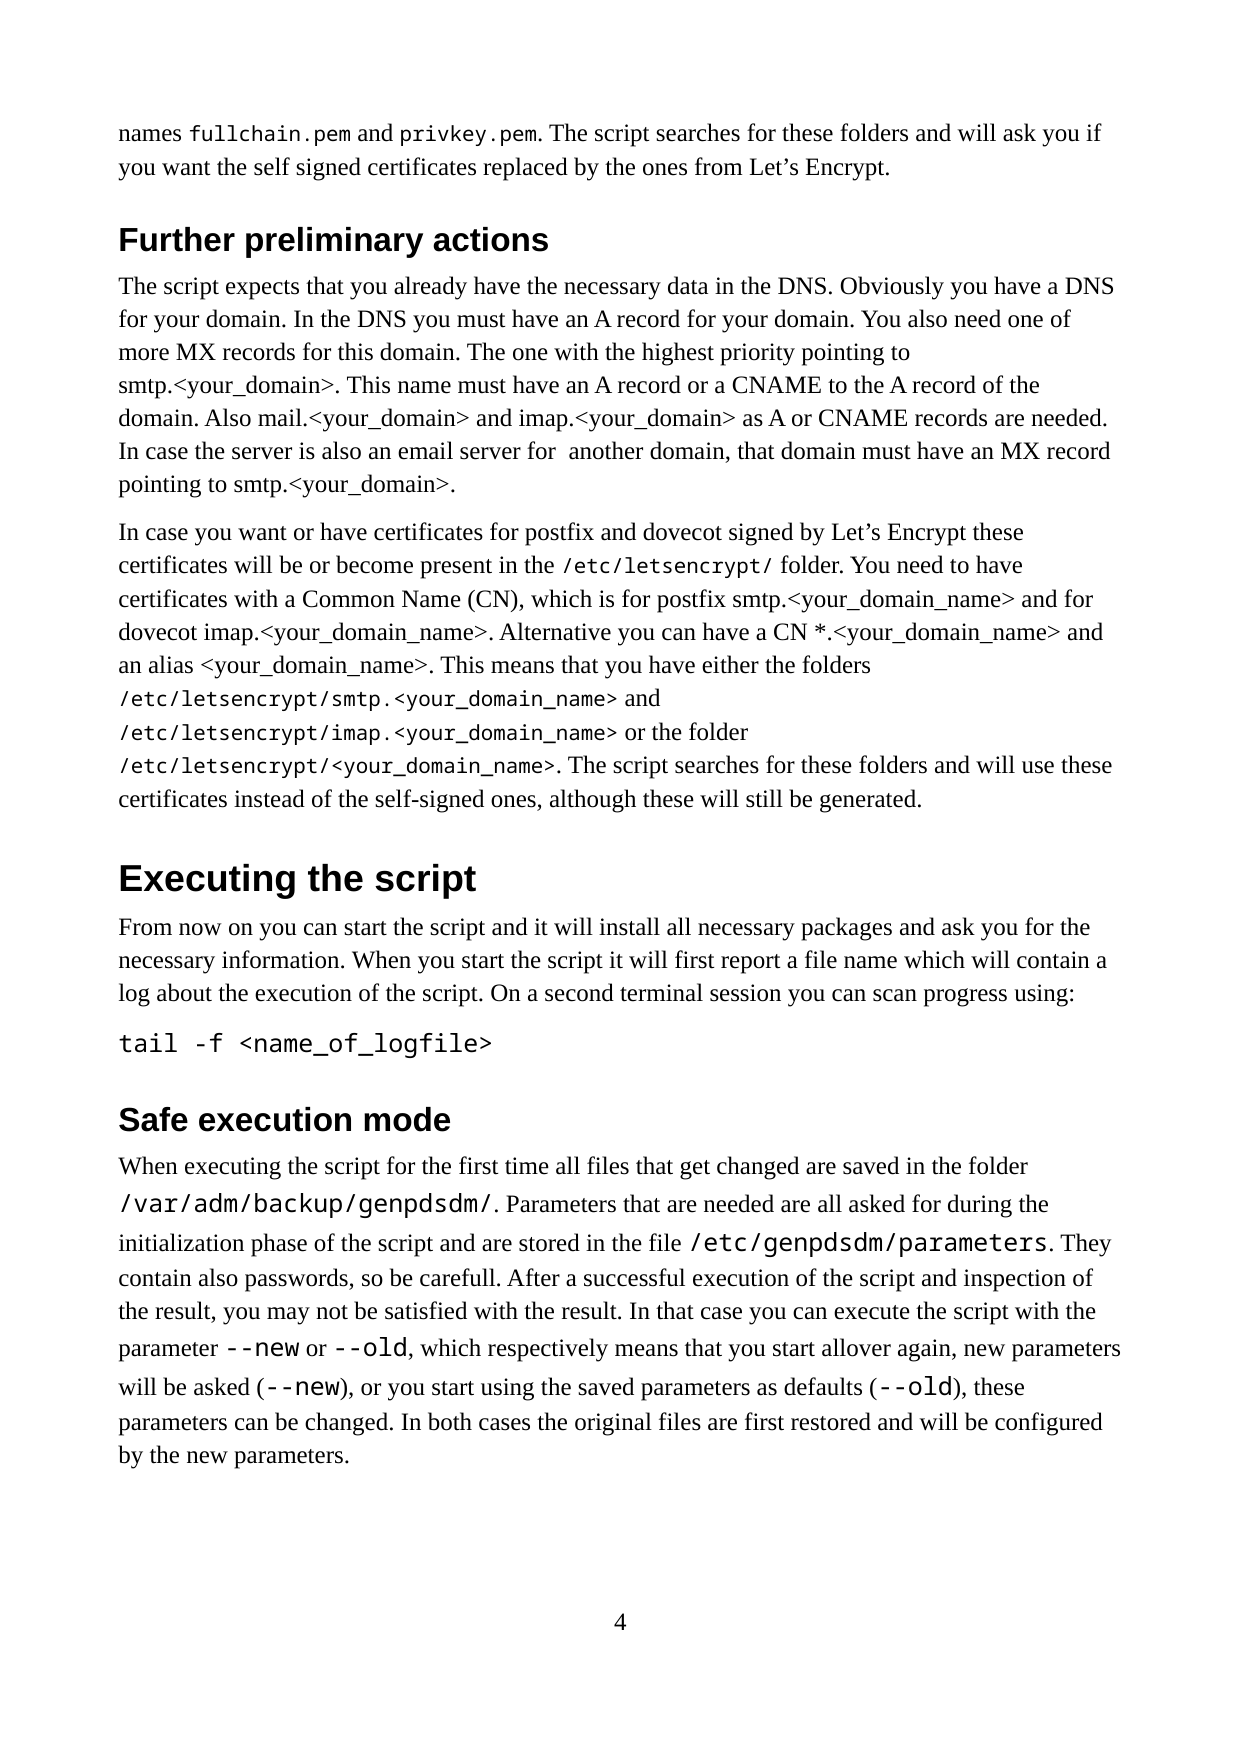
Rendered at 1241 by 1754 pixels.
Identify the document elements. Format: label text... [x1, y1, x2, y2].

subtitle Safe execution mode [118, 1101, 1122, 1139]
text In case you want or have certificates for postfix and dovecot signed by Let’s Encrypt these certificates will be or become present in the /etc/letsencrypt/ folder. You need to have certificates with a Common Name (CN), which is for postfix smtp.<your_domain_name> and for dovecot imap.<your_domain_name>. Alternative you can have a CN *.<your_domain_name> and an alias <your_domain_name>. This means that you have either the folders /etc/letsencrypt/smtp.<your_domain_name> and /etc/letsencrypt/imap.<your_domain_name> or the folder /etc/letsencrypt/<your_domain_name>. The script searches for these folders and will use these certificates instead of the self-signed ones, although these will still be generated. [118, 517, 1122, 813]
text From now on you can start the script and it will install all necessary packages and ask you for the necessary information. When you start the script it will first report a file name which will contain a log about the execution of the script. On a second terminal session you can scan progress using: [118, 912, 1122, 1007]
text tail -f <name_of_logfile> [118, 1026, 1122, 1060]
subtitle Executing the script [118, 857, 1122, 900]
text names fullchain.pem and privkey.pem. The script searches for these folders and will ask you if you want the self signed certificates replaced by the ones from Let’s Encrypt. [118, 118, 1122, 181]
text The script expects that you already have the necessary data in the DNS. Obviously you have a DNS for your domain. In the DNS you must have an A record for your domain. You also need one of more MX records for this domain. The one with the highest priority pointing to smtp.<your_domain>. This name must have an A record or a CNAME to the A record of the domain. Also mail.<your_domain> and imap.<your_domain> as A or CNAME records are needed. In case the server is also an email server for another domain, that domain must have an MX record pointing to smtp.<your_domain>. [118, 271, 1122, 498]
text When executing the script for the first time all files that get changed are saved in the folder /var/adm/backup/genpdsdm/. Parameters that are needed are all asked for during the initialization phase of the script and are stored in the file /etc/genpdsdm/parameters. They contain also passwords, so be carefull. After a successful execution of the script and inspection of the result, you may not be satisfied with the result. In that case you can execute the script with the parameter --new or --old, which respectively means that you start allover again, new parameters will be asked (--new), or you start using the saved parameters as defaults (--old), these parameters can be changed. In both cases the original files are first restored and will be configured by the new parameters. [118, 1151, 1122, 1469]
subtitle Further preliminary actions [118, 220, 1122, 259]
